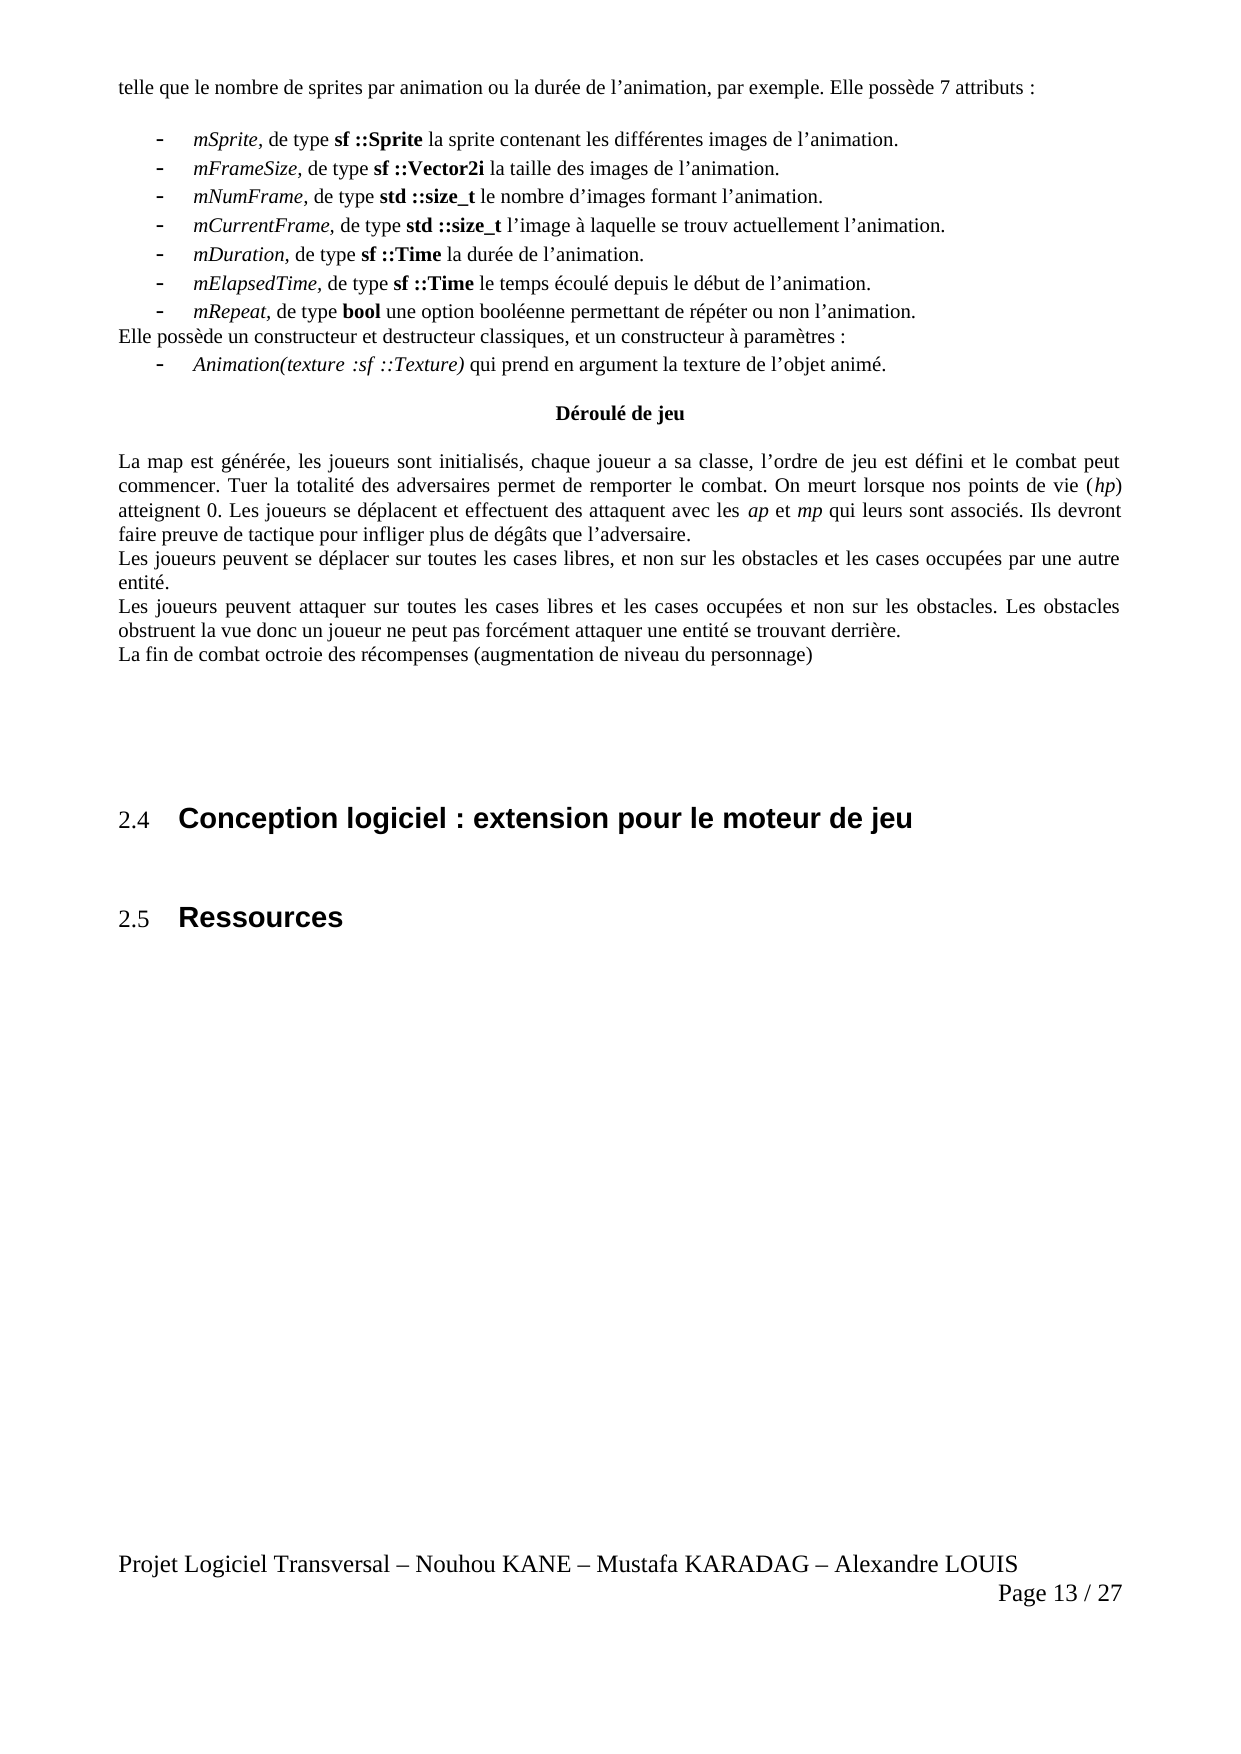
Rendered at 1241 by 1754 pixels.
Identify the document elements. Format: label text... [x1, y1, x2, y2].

list mCurrentFrame, de type std ::size_t l’image à laquelle se trouv actuellement l’animation. [156, 209, 1122, 238]
list Animation(texture :sf ::Texture) qui prend en argument la texture de l’objet animé. [156, 348, 1122, 377]
text Les joueurs peuvent attaquer sur toutes les cases libres et les cases occupées et non sur les obstacles. Les obstacles obstruent la vue donc un joueur ne peut pas forcément attaquer une entité se trouvant derrière. [118, 594, 1122, 642]
text Les joueurs peuvent se déplacer sur toutes les cases libres, et non sur les obstacles et les cases occupées par une autre entité. [118, 546, 1122, 594]
text telle que le nombre de sprites par animation ou la durée de l’animation, par exemple. Elle possède 7 attributs : [118, 75, 1122, 99]
list Conception logiciel : extension pour le moteur de jeu [118, 801, 1122, 834]
list mRepeat, de type bool une option booléenne permettant de répéter ou non l’animation. [156, 296, 1122, 324]
list mDuration, de type sf ::Time la durée de l’animation. [156, 238, 1122, 267]
list mFrameSize, de type sf ::Vector2i la taille des images de l’animation. [156, 152, 1122, 181]
text Elle possède un constructeur et destructeur classiques, et un constructeur à paramètres : [118, 324, 1122, 348]
list mSprite, de type sf ::Sprite la sprite contenant les différentes images de l’animation. [156, 123, 1122, 152]
list Ressources [118, 899, 1122, 933]
text La fin de combat octroie des récompenses (augmentation de niveau du personnage) [118, 642, 1122, 666]
list mNumFrame, de type std ::size_t le nombre d’images formant l’animation. [156, 181, 1122, 209]
text La map est générée, les joueurs sont initialisés, chaque joueur a sa classe, l’ordre de jeu est défini et le combat peut commencer. Tuer la totalité des adversaires permet de remporter le combat. On meurt lorsque nos points de vie (hp) atteignent 0. Les joueurs se déplacent et effectuent des attaquent avec les ap et mp qui leurs sont associés. Ils devront faire preuve de tactique pour infliger plus de dégâts que l’adversaire. [118, 449, 1122, 546]
list mElapsedTime, de type sf ::Time le temps écoulé depuis le début de l’animation. [156, 267, 1122, 296]
text Déroulé de jeu [118, 401, 1122, 425]
